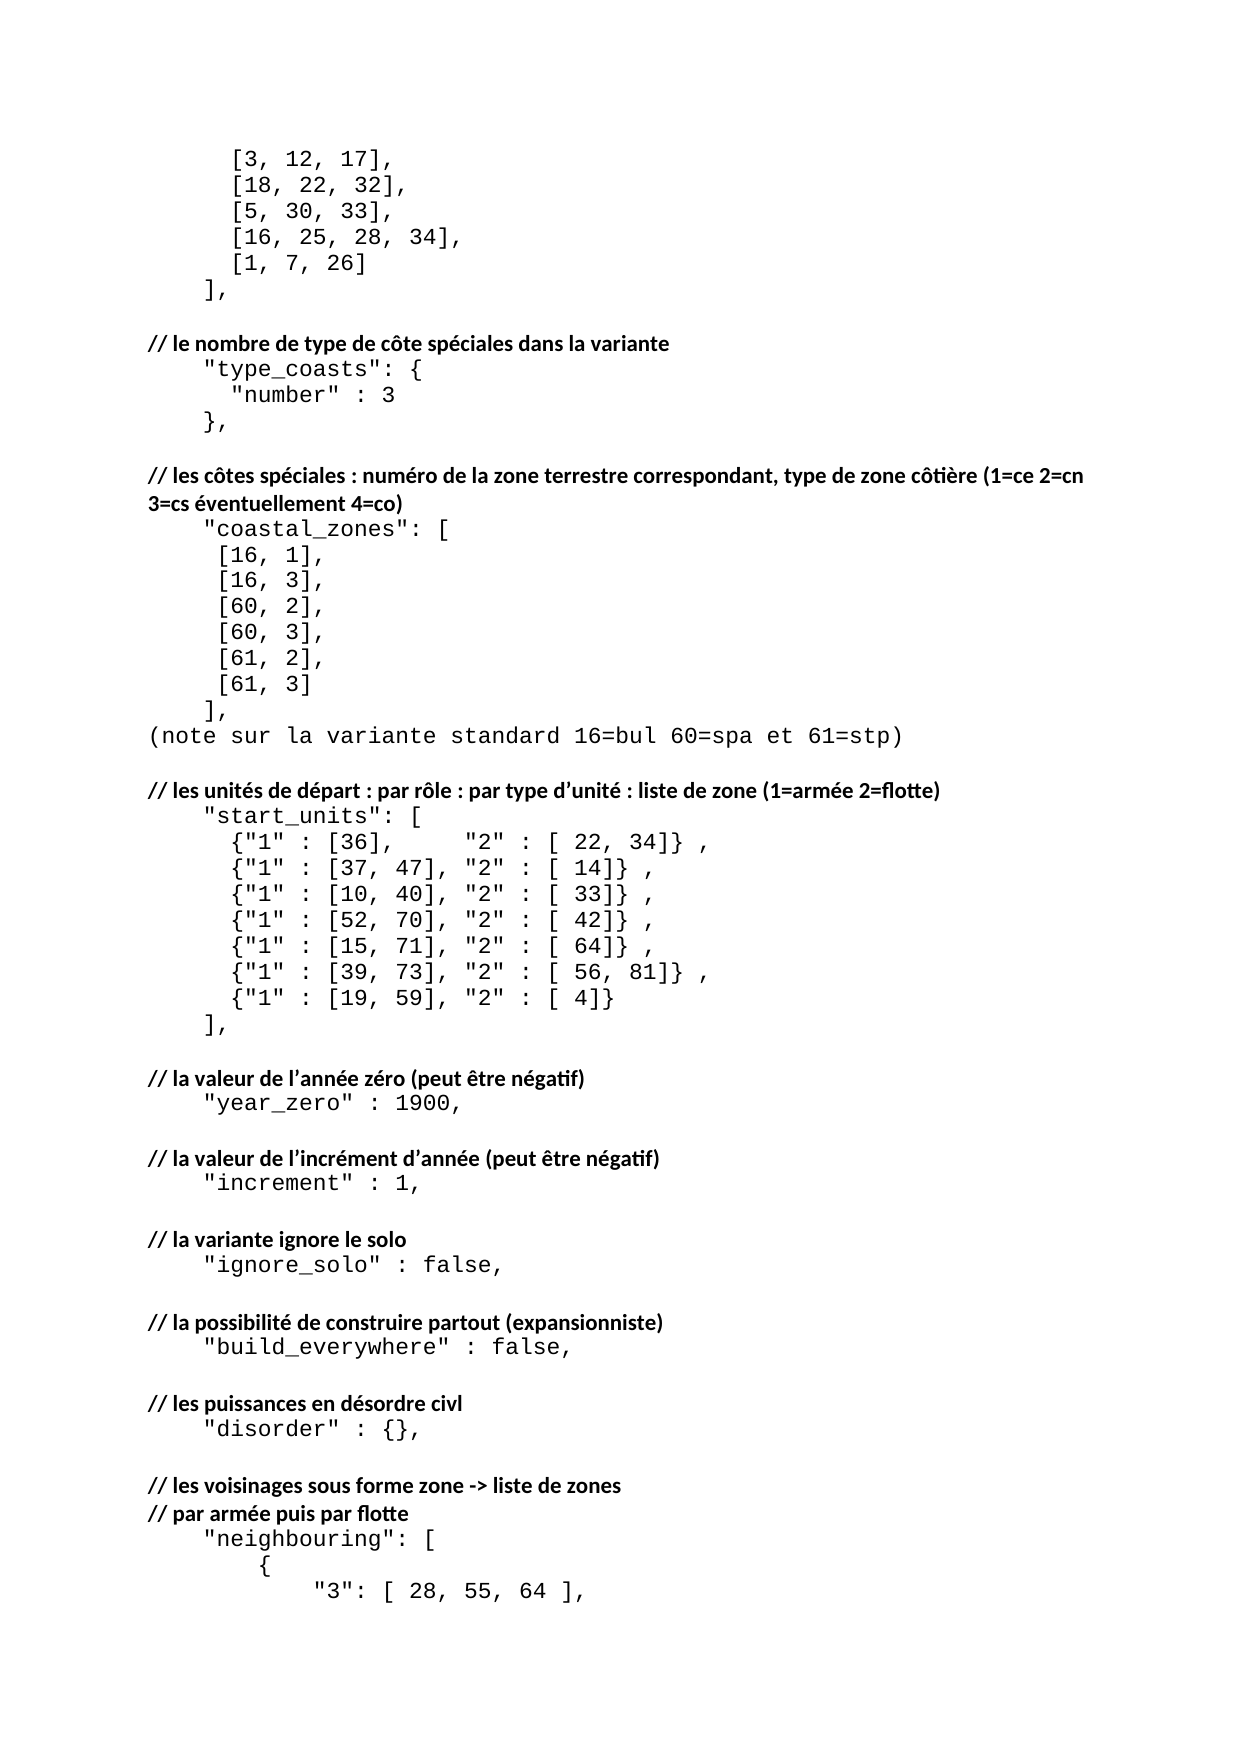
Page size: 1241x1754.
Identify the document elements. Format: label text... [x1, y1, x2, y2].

text // le nombre de type de côte spéciales dans la variante [148, 329, 1093, 357]
text [60, 2], [148, 595, 1093, 621]
text {"1" : [37, 47], "2" : [ 14]} , [148, 856, 1093, 882]
text {"1" : [15, 71], "2" : [ 64]} , [148, 934, 1093, 960]
text // les puissances en désordre civl [148, 1389, 1093, 1418]
text "build_everywhere" : false, [148, 1336, 1093, 1362]
text "disorder" : {}, [148, 1418, 1093, 1443]
text [5, 30, 33], [148, 199, 1093, 225]
text // la variante ignore le solo [148, 1226, 1093, 1254]
text "type_coasts": { [148, 357, 1093, 383]
text { [148, 1553, 1093, 1579]
text [61, 3] [148, 673, 1093, 698]
text [18, 22, 32], [148, 173, 1093, 199]
text [16, 3], [148, 569, 1093, 595]
text {"1" : [19, 59], "2" : [ 4]} [148, 986, 1093, 1012]
text ], [148, 1012, 1093, 1038]
text // la valeur de l’incrément d’année (peut être négatif) [148, 1144, 1093, 1172]
text "ignore_solo" : false, [148, 1254, 1093, 1279]
text "number" : 3 [148, 383, 1093, 409]
text // la valeur de l’année zéro (peut être négatif) [148, 1064, 1093, 1092]
text "increment" : 1, [148, 1172, 1093, 1198]
text [3, 12, 17], [148, 148, 1093, 173]
text [60, 3], [148, 621, 1093, 647]
text }, [148, 409, 1093, 435]
text "3": [ 28, 55, 64 ], [148, 1579, 1093, 1605]
text // la possibilité de construire partout (expansionniste) [148, 1308, 1093, 1336]
text [16, 25, 28, 34], [148, 225, 1093, 251]
text // par armée puis par flotte [148, 1499, 1093, 1528]
text "neighbouring": [ [148, 1528, 1093, 1553]
text // les unités de départ : par rôle : par type d’unité : liste de zone (1=armée 2=flotte) [148, 776, 1093, 804]
text {"1" : [36], "2" : [ 22, 34]} , [148, 830, 1093, 856]
text ], [148, 698, 1093, 724]
text // les voisinages sous forme zone -> liste de zones [148, 1472, 1093, 1499]
text (note sur la variante standard 16=bul 60=spa et 61=stp) [148, 724, 1093, 750]
text ], [148, 277, 1093, 303]
text "year_zero" : 1900, [148, 1092, 1093, 1118]
text {"1" : [10, 40], "2" : [ 33]} , [148, 882, 1093, 908]
text // les côtes spéciales : numéro de la zone terrestre correspondant, type de zone côtière (1=ce 2=cn 3=cs éventuellement 4=co) [148, 461, 1093, 517]
text [1, 7, 26] [148, 251, 1093, 277]
text {"1" : [52, 70], "2" : [ 42]} , [148, 908, 1093, 934]
text "coastal_zones": [ [148, 517, 1093, 543]
text [61, 2], [148, 647, 1093, 673]
text "start_units": [ [148, 804, 1093, 830]
text [16, 1], [148, 543, 1093, 569]
text {"1" : [39, 73], "2" : [ 56, 81]} , [148, 960, 1093, 986]
